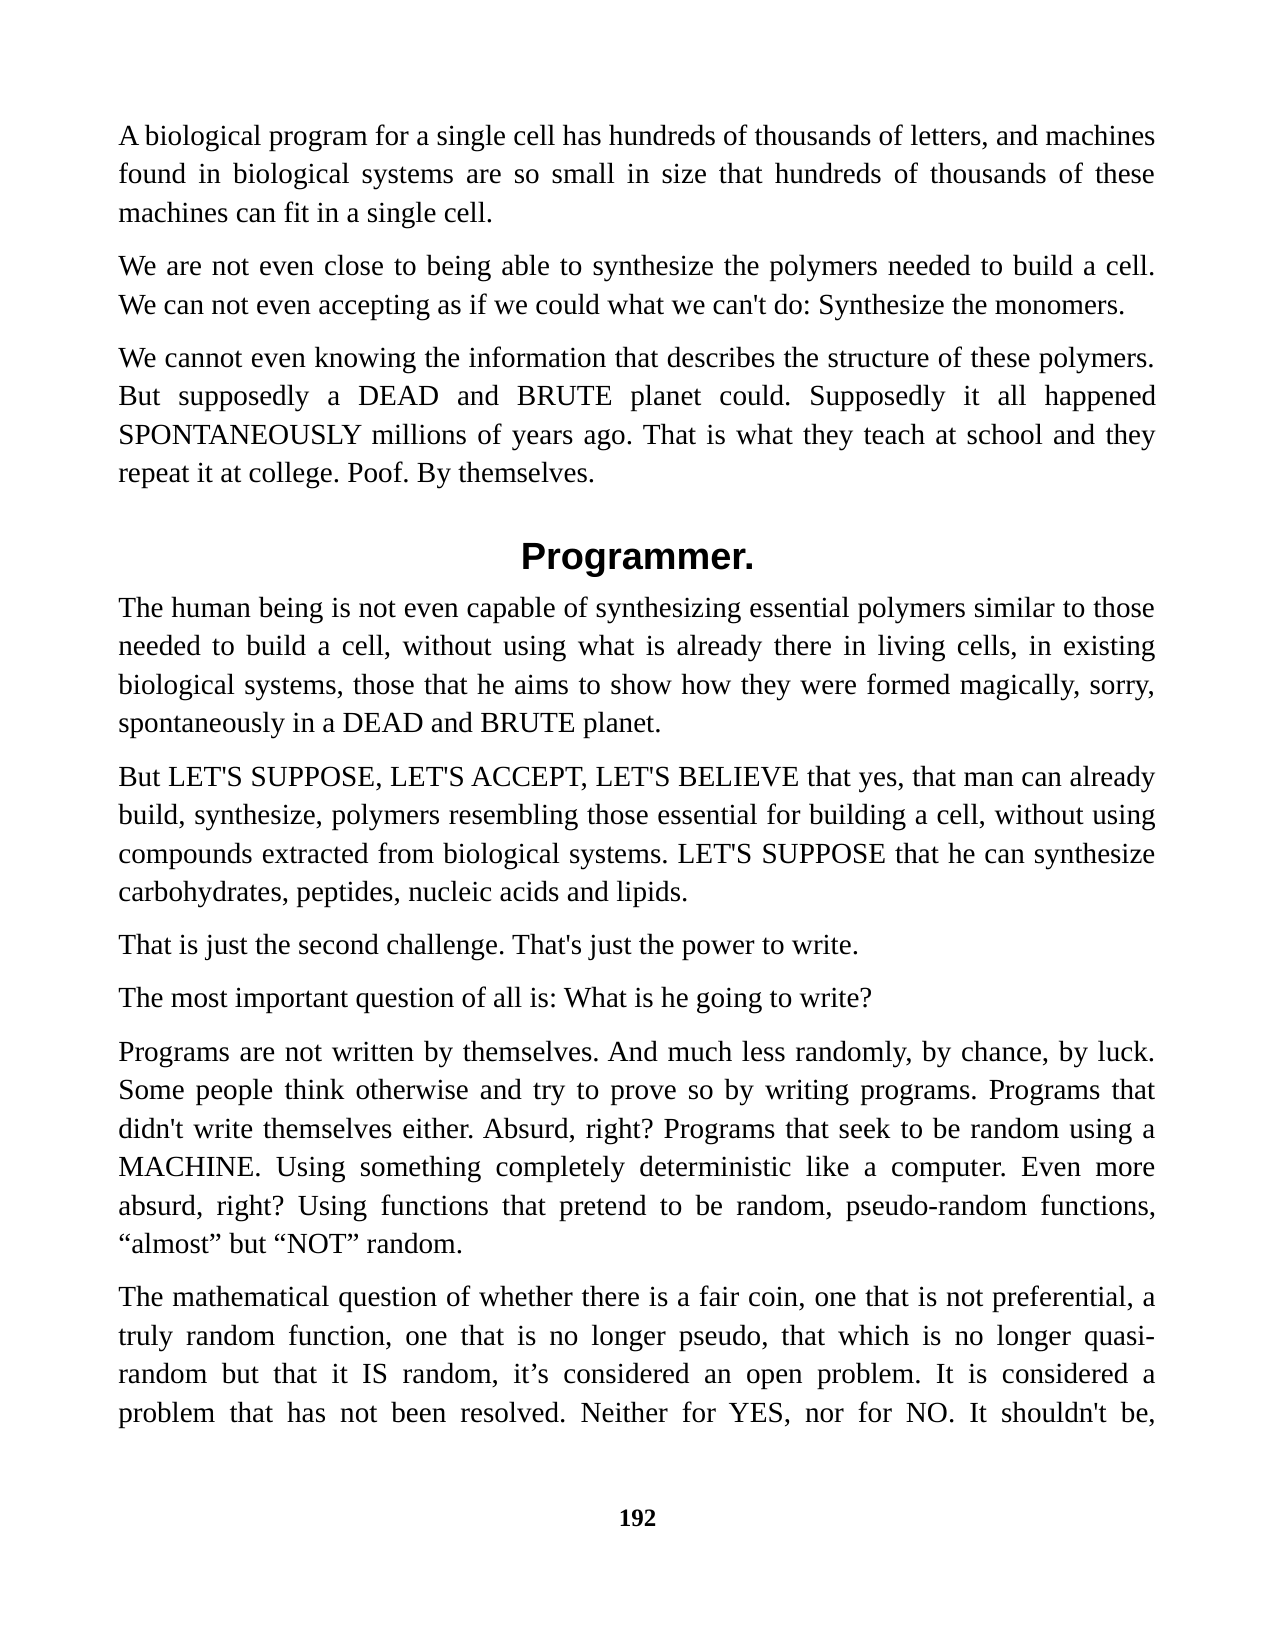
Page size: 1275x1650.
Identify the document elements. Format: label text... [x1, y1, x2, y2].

text But LET'S SUPPOSE, LET'S ACCEPT, LET'S BELIEVE that yes, that man can already build, synthesize, polymers resembling those essential for building a cell, without using compounds extracted from biological systems. LET'S SUPPOSE that he can synthesize carbohydrates, peptides, nucleic acids and lipids. [118, 759, 1157, 908]
subtitle Programmer. [118, 534, 1157, 577]
text We are not even close to being able to synthesize the polymers needed to build a cell. We can not even accepting as if we could what we can't do: Synthesize the monomers. [118, 248, 1157, 320]
text The human being is not even capable of synthesizing essential polymers similar to those needed to build a cell, without using what is already there in living cells, in existing biological systems, those that he aims to show how they were formed magically, sorry, spontaneously in a DEAD and BRUTE planet. [118, 590, 1157, 739]
text We cannot even knowing the information that describes the structure of these polymers. But supposedly a DEAD and BRUTE planet could. Supposedly it all happened SPONTANEOUSLY millions of years ago. That is what they teach at school and they repeat it at college. Poof. By themselves. [118, 340, 1157, 489]
text The most important question of all is: What is he going to write? [118, 981, 1157, 1014]
text A biological program for a single cell has hundreds of thousands of letters, and machines found in biological systems are so small in size that hundreds of thousands of these machines can fit in a single cell. [118, 118, 1157, 229]
text Programs are not written by themselves. And much less randomly, by chance, by luck. Some people think otherwise and try to prove so by writing programs. Programs that didn't write themselves either. Absurd, right? Programs that seek to be random using a MACHINE. Using something completely deterministic like a computer. Even more absurd, right? Using functions that pretend to be random, pseudo-random functions, “almost” but “NOT” random. [118, 1034, 1157, 1260]
text That is just the second challenge. That's just the power to write. [118, 927, 1157, 961]
text The mathematical question of whether there is a fair coin, one that is not preferential, a truly random function, one that is no longer pseudo, that which is no longer quasi-random but that it IS random, it’s considered an open problem. It is considered a problem that has not been resolved. Neither for YES, nor for NO. It shouldn't be, [118, 1279, 1157, 1429]
